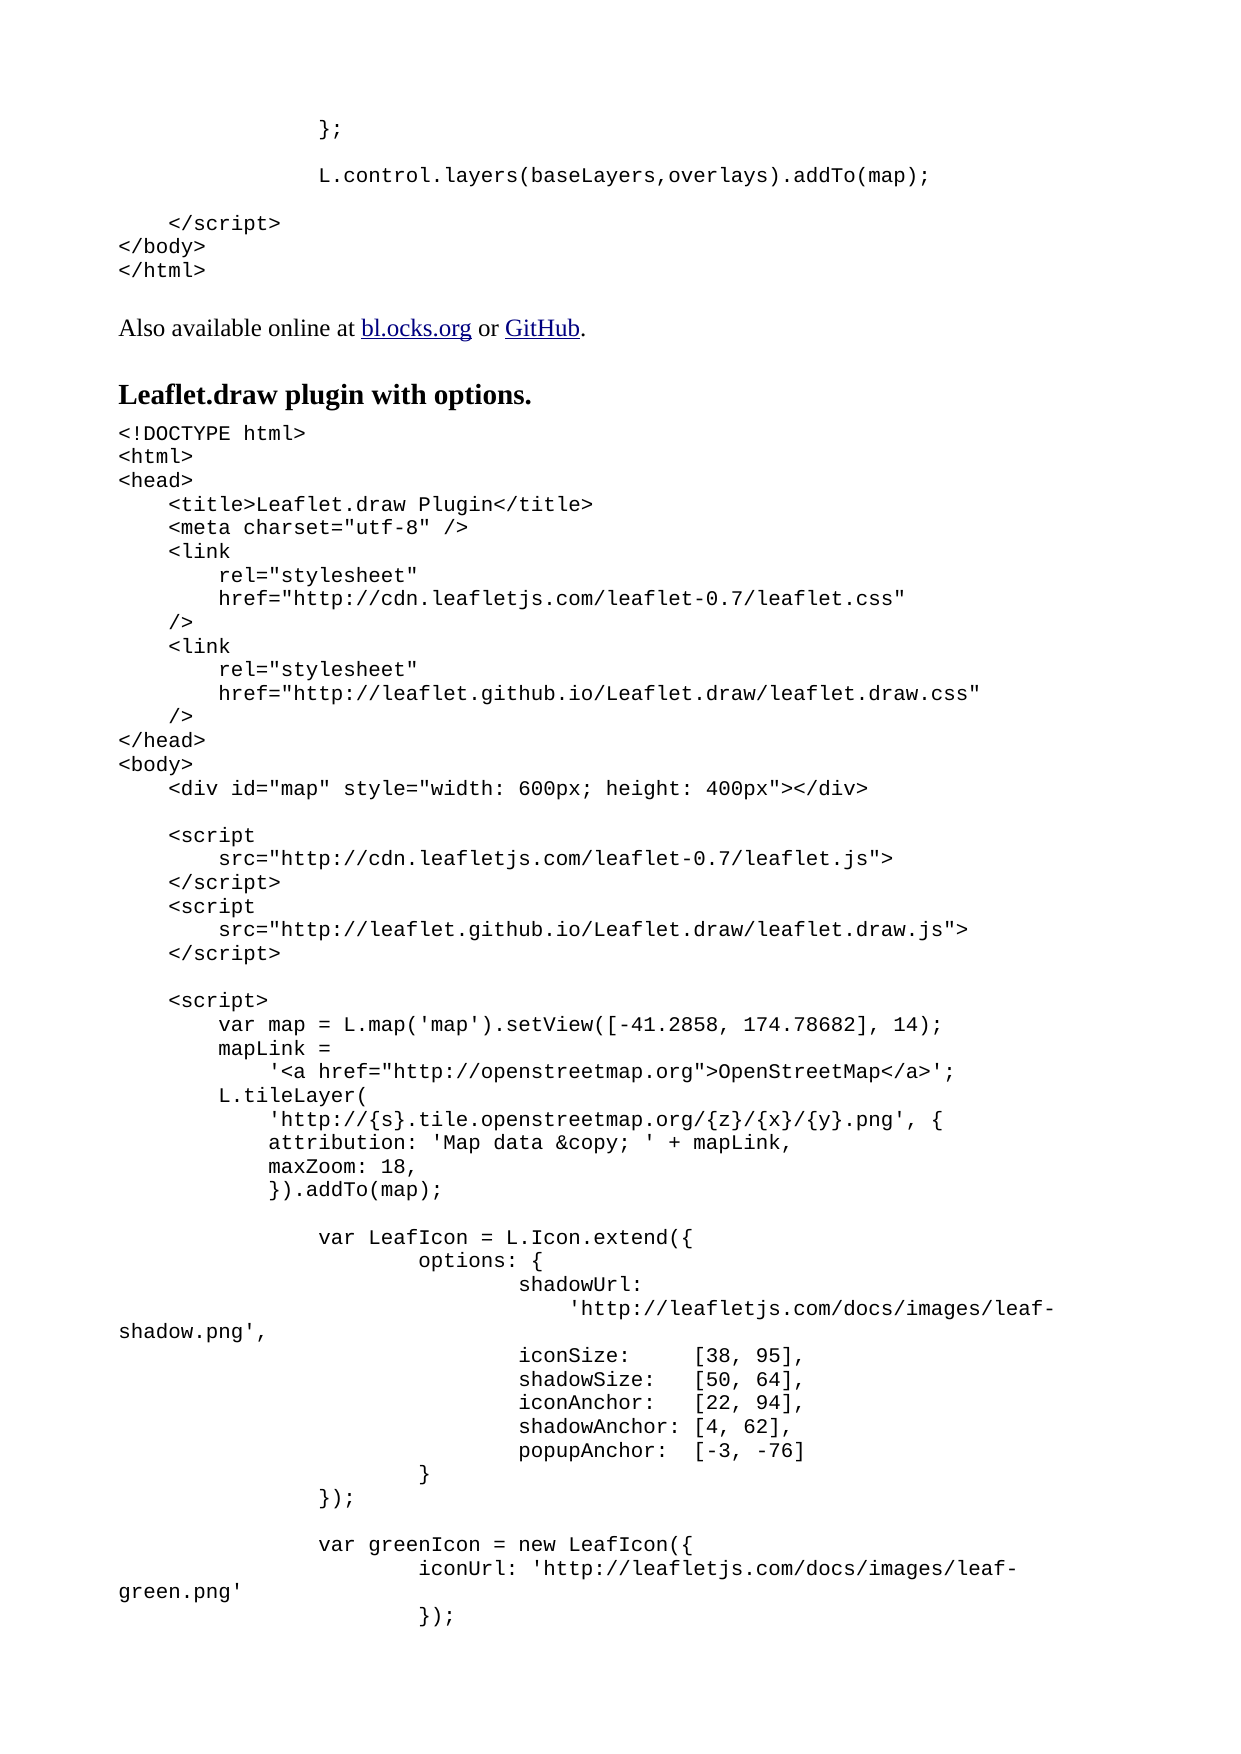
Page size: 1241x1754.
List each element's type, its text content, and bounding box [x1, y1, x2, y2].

text Also available online at bl.ocks.org or GitHub. [118, 313, 1122, 342]
text </script> [118, 213, 1122, 236]
text <script> [118, 990, 1122, 1014]
text rel="stylesheet" [118, 659, 1122, 683]
text <head> [118, 470, 1122, 494]
text <!DOCTYPE html> [118, 423, 1122, 446]
text rel="stylesheet" [118, 565, 1122, 588]
text </html> [118, 260, 1122, 284]
text '<a href="http://openstreetmap.org">OpenStreetMap</a>'; [118, 1061, 1122, 1085]
text </body> [118, 236, 1122, 260]
text <meta charset="utf-8" /> [118, 517, 1122, 541]
text } [118, 1463, 1122, 1487]
subtitle Leaflet.draw plugin with options. [118, 377, 1122, 410]
text <script [118, 896, 1122, 919]
text </head> [118, 730, 1122, 754]
text /> [118, 707, 1122, 730]
text L.tileLayer( [118, 1085, 1122, 1108]
text src="http://cdn.leafletjs.com/leaflet-0.7/leaflet.js"> [118, 848, 1122, 872]
text }); [118, 1605, 1122, 1629]
text </script> [118, 943, 1122, 967]
text 'http://{s}.tile.openstreetmap.org/{z}/{x}/{y}.png', { [118, 1108, 1122, 1132]
text iconUrl: 'http://leafletjs.com/docs/images/leaf-green.png' [118, 1558, 1122, 1605]
text iconAnchor: [22, 94], [118, 1392, 1122, 1416]
text 'http://leafletjs.com/docs/images/leaf-shadow.png', [118, 1298, 1122, 1345]
text </script> [118, 872, 1122, 896]
text attribution: 'Map data &copy; ' + mapLink, [118, 1132, 1122, 1156]
text }; [118, 118, 1122, 142]
text popupAnchor: [-3, -76] [118, 1439, 1122, 1463]
text src="http://leaflet.github.io/Leaflet.draw/leaflet.draw.js"> [118, 919, 1122, 943]
text options: { [118, 1250, 1122, 1274]
text }).addTo(map); [118, 1179, 1122, 1203]
text /> [118, 612, 1122, 636]
text <title>Leaflet.draw Plugin</title> [118, 494, 1122, 517]
text shadowUrl: [118, 1274, 1122, 1298]
text L.control.layers(baseLayers,overlays).addTo(map); [118, 165, 1122, 189]
text maxZoom: 18, [118, 1156, 1122, 1179]
text <html> [118, 446, 1122, 470]
text var LeafIcon = L.Icon.extend({ [118, 1227, 1122, 1250]
text shadowSize: [50, 64], [118, 1369, 1122, 1392]
text var greenIcon = new LeafIcon({ [118, 1534, 1122, 1558]
text <link [118, 636, 1122, 659]
text shadowAnchor: [4, 62], [118, 1416, 1122, 1439]
text mapLink = [118, 1038, 1122, 1061]
text <script [118, 825, 1122, 848]
text href="http://cdn.leafletjs.com/leaflet-0.7/leaflet.css" [118, 588, 1122, 612]
text }); [118, 1487, 1122, 1511]
text <div id="map" style="width: 600px; height: 400px"></div> [118, 777, 1122, 801]
text <link [118, 541, 1122, 565]
text var map = L.map('map').setView([-41.2858, 174.78682], 14); [118, 1014, 1122, 1038]
text href="http://leaflet.github.io/Leaflet.draw/leaflet.draw.css" [118, 683, 1122, 707]
text <body> [118, 754, 1122, 777]
text iconSize: [38, 95], [118, 1345, 1122, 1369]
